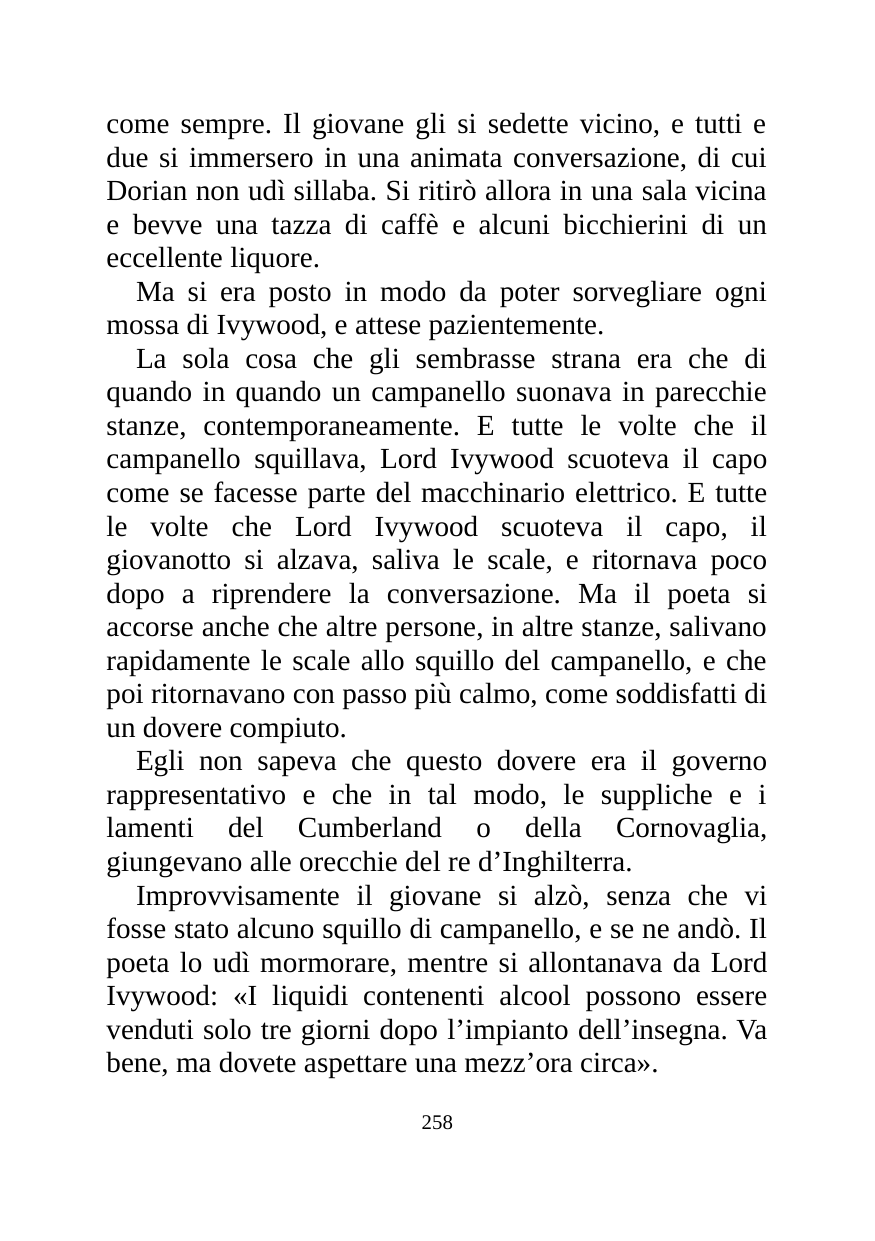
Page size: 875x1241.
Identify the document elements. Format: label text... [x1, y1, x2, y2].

text come sempre. Il giovane gli si sedette vicino, e tutti e due si immersero in una animata conversazione, di cui Dorian non udì sillaba. Si ritirò allora in una sala vicina e bevve una tazza di caffè e alcuni bicchierini di un eccellente liquore. [106, 106, 768, 274]
text La sola cosa che gli sembrasse strana era che di quando in quando un campanello suonava in parecchie stanze, contemporaneamente. E tutte le volte che il campanello squillava, Lord Ivywood scuoteva il capo come se facesse parte del macchinario elettrico. E tutte le volte che Lord Ivywood scuoteva il capo, il giovanotto si alzava, saliva le scale, e ritornava poco dopo a riprendere la conversazione. Ma il poeta si accorse anche che altre persone, in altre stanze, salivano rapidamente le scale allo squillo del campanello, e che poi ritornavano con passo più calmo, come soddisfatti di un dovere compiuto. [106, 341, 768, 743]
text Ma si era posto in modo da poter sorvegliare ogni mossa di Ivywood, e attese pazientemente. [106, 274, 768, 341]
text Improvvisamente il giovane si alzò, senza che vi fosse stato alcuno squillo di campanello, e se ne andò. Il poeta lo udì mormorare, mentre si allontanava da Lord Ivywood: «I liquidi contenenti alcool possono essere venduti solo tre giorni dopo l’impianto dell’insegna. Va bene, ma dovete aspettare una mezz’ora circa». [106, 878, 768, 1079]
text Egli non sapeva che questo dovere era il governo rappresentativo e che in tal modo, le suppliche e i lamenti del Cumberland o della Cornovaglia, giungevano alle orecchie del re d’Inghilterra. [106, 743, 768, 878]
